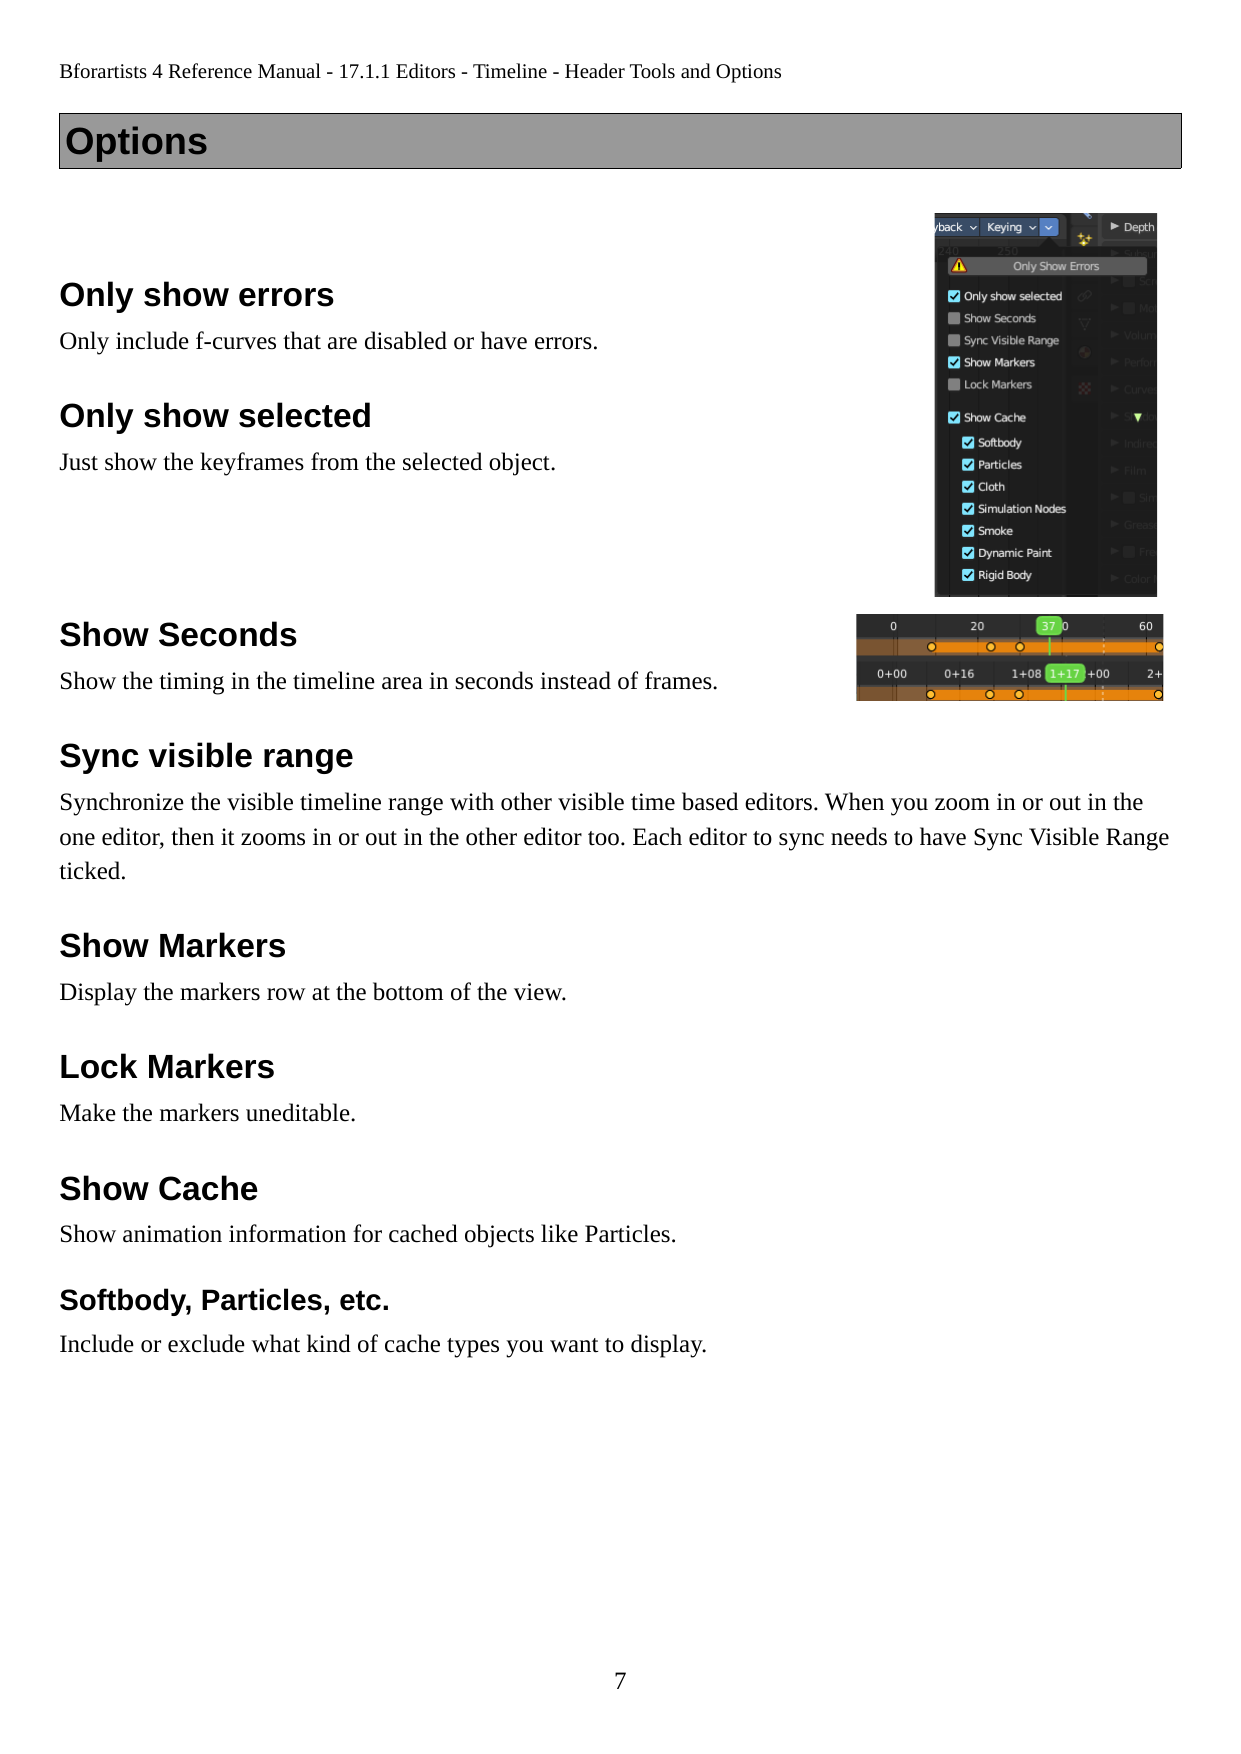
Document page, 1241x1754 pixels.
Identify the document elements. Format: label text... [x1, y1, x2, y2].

subtitle Only show selected [59, 396, 934, 435]
subtitle Softbody, Particles, etc. [59, 1283, 1181, 1317]
subtitle [1164, 615, 1181, 654]
subtitle [1158, 275, 1181, 314]
subtitle Show Markers [59, 926, 1181, 965]
subtitle Lock Markers [59, 1047, 1181, 1086]
picture [934, 213, 1158, 597]
subtitle Show Cache [59, 1168, 1181, 1207]
subtitle Only show errors [59, 275, 934, 314]
subtitle Show Seconds [59, 615, 856, 654]
text Display the markers row at the bottom of the view. [59, 977, 1181, 1006]
text Include or exclude what kind of cache types you want to display. [59, 1329, 1181, 1358]
text Show animation information for cached objects like Particles. [59, 1219, 1181, 1248]
subtitle [1158, 396, 1181, 435]
text Synchronize the visible timeline range with other visible time based editors. When you zoom in or out in the one editor, then it zooms in or out in the other editor too. Each editor to sync needs to have Sync Visible Range ticked. [59, 787, 1181, 885]
text Make the markers uneditable. [59, 1098, 1181, 1127]
picture [856, 614, 1164, 701]
text Only include f-curves that are disabled or have errors. [59, 326, 934, 355]
subtitle Sync visible range [59, 736, 1181, 775]
text Just show the keyframes from the selected object. [59, 447, 934, 476]
table_header Options [60, 114, 1181, 168]
text Show the timing in the timeline area in seconds instead of frames. [59, 666, 856, 695]
